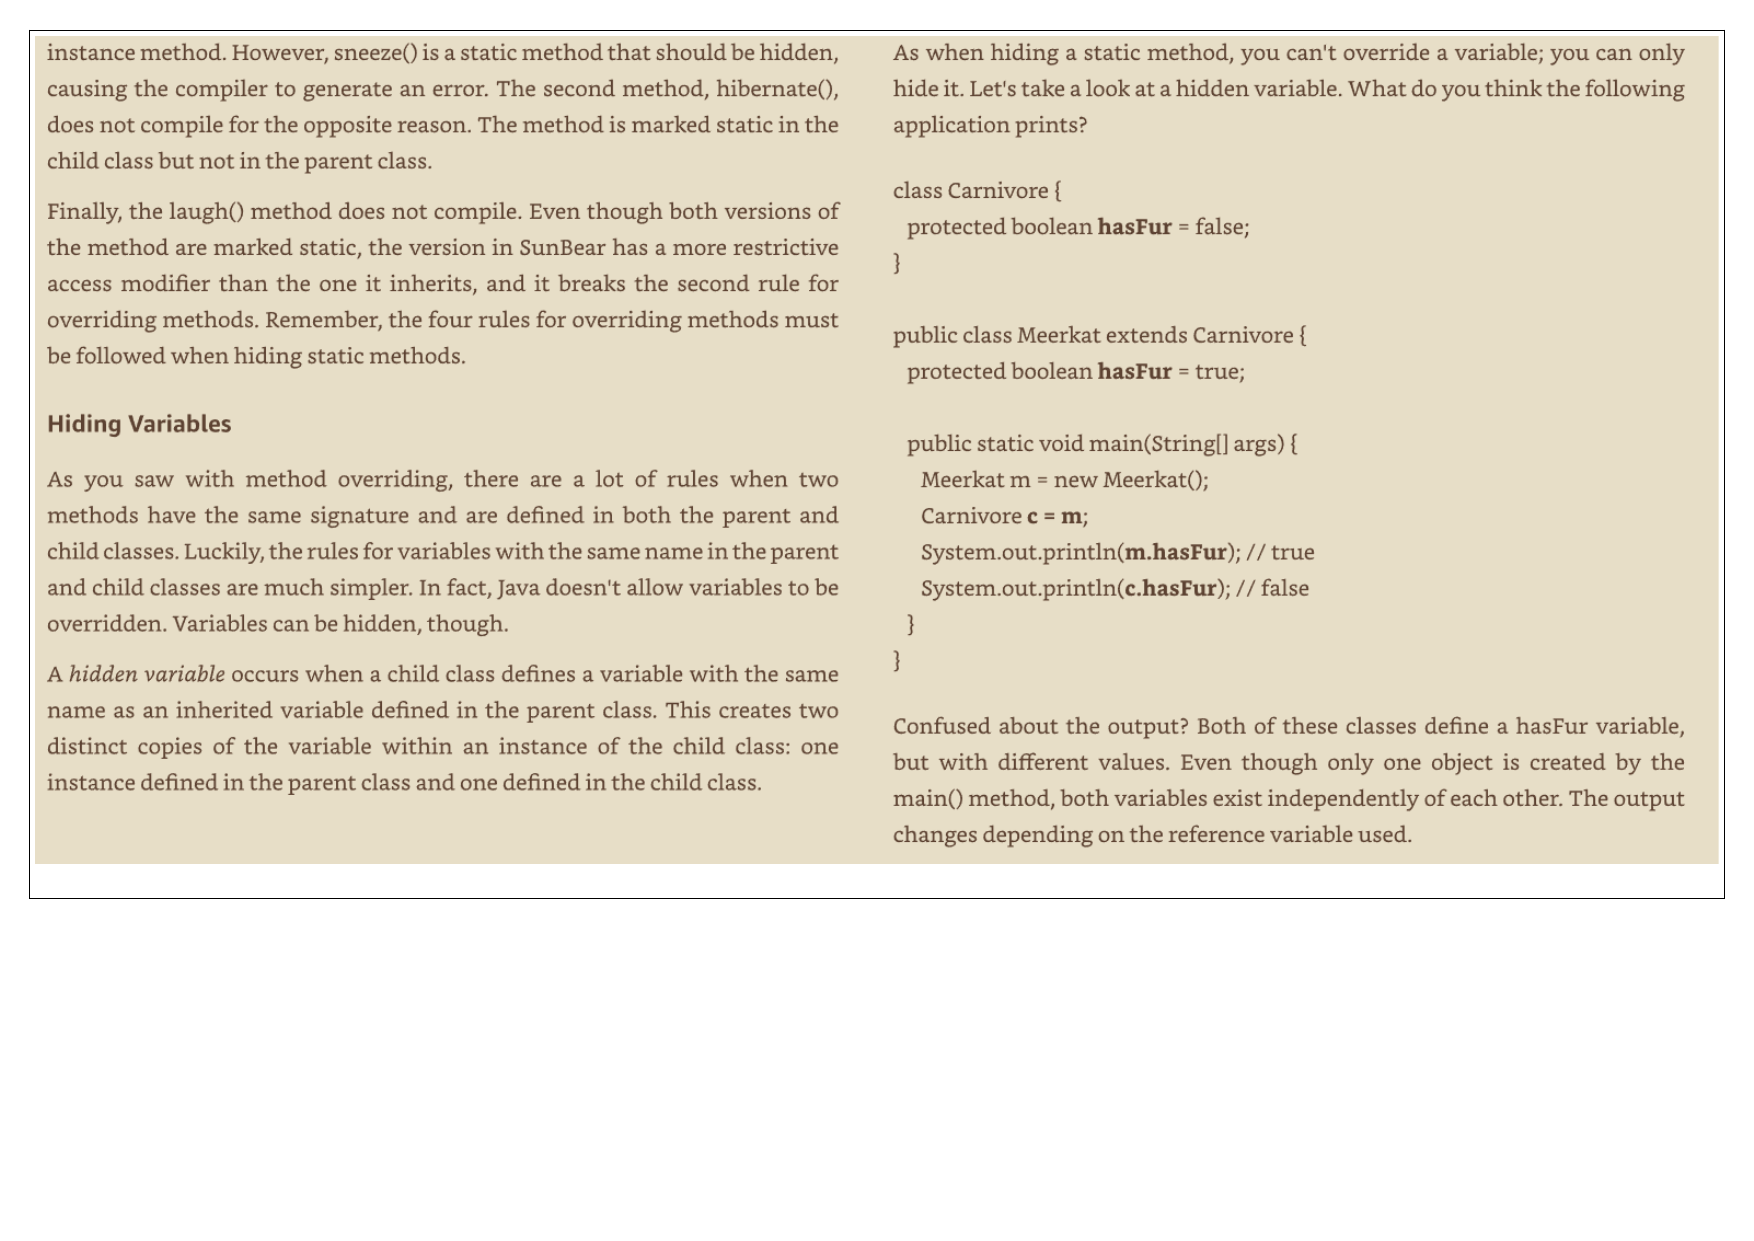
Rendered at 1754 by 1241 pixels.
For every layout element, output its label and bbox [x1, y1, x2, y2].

picture [35, 36, 1719, 864]
table_cell [30, 31, 1724, 898]
